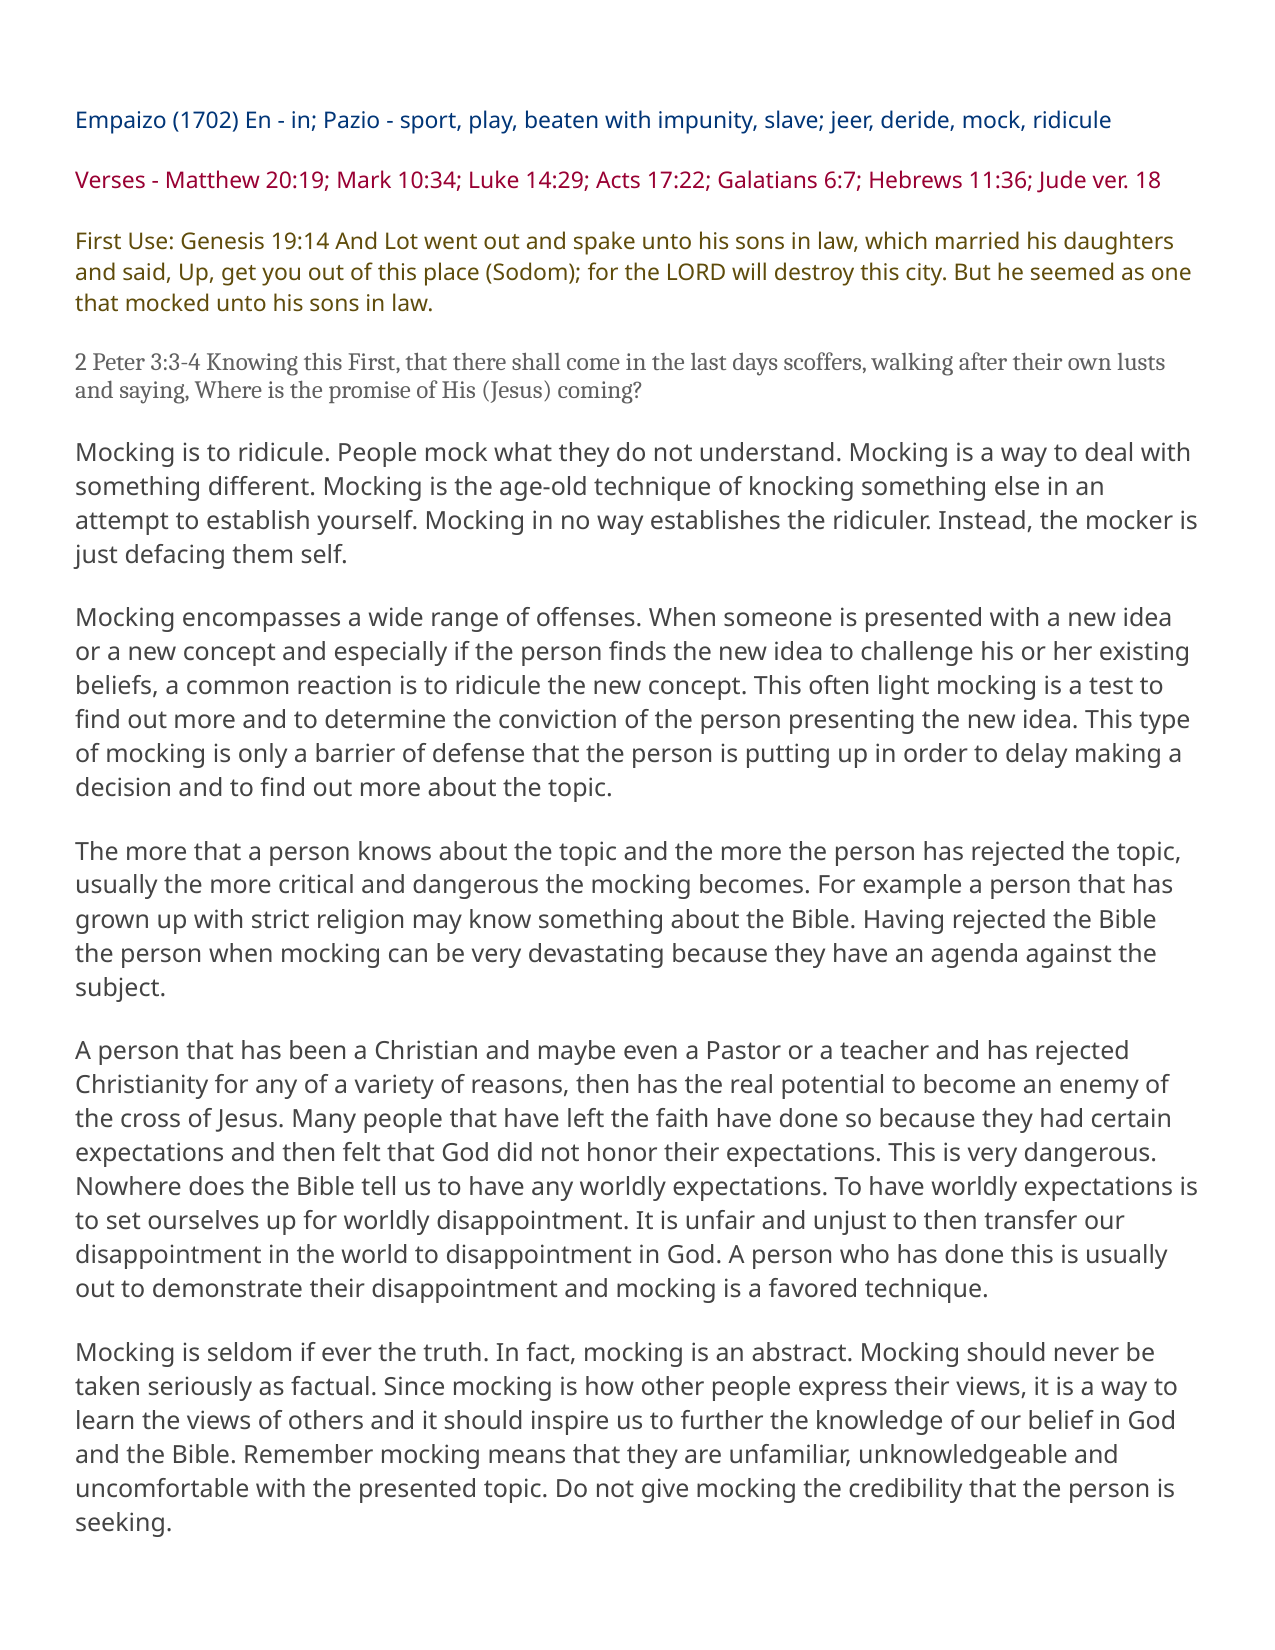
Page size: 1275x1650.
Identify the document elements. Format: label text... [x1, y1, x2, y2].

text 2 Peter 3:3-4 Knowing this First, that there shall come in the last days scoffers, walking after their own lusts and saying, Where is the promise of His (Jesus) coming? [75, 347, 1200, 405]
text Mocking encompasses a wide range of offenses. When someone is presented with a new idea or a new concept and especially if the person finds the new idea to challenge his or her existing beliefs, a common reaction is to ridicule the new concept. This often light mocking is a test to find out more and to determine the conviction of the person presenting the new idea. This type of mocking is only a barrier of defense that the person is putting up in order to delay making a decision and to find out more about the topic. [75, 599, 1200, 804]
text Verses - Matthew 20:19; Mark 10:34; Luke 14:29; Acts 17:22; Galatians 6:7; Hebrews 11:36; Jude ver. 18 [75, 164, 1200, 195]
text Mocking is seldom if ever the truth. In fact, mocking is an abstract. Mocking should never be taken seriously as factual. Since mocking is how other people express their views, it is a way to learn the views of others and it should inspire us to further the knowledge of our belief in God and the Bible. Remember mocking means that they are unfamiliar, unknowledgeable and uncomfortable with the presented topic. Do not give mocking the credibility that the person is seeking. [75, 1334, 1200, 1539]
text First Use: Genesis 19:14 And Lot went out and spake unto his sons in law, which married his daughters and said, Up, get you out of this place (Sodom); for the LORD will destroy this city. But he seemed as one that mocked unto his sons in law. [75, 224, 1200, 318]
text Empaizo (1702) En - in; Pazio - sport, play, beaten with impunity, slave; jeer, deride, mock, ridicule [75, 104, 1200, 135]
text A person that has been a Christian and maybe even a Pastor or a teacher and has rejected Christianity for any of a variety of reasons, then has the real potential to become an enemy of the cross of Jesus. Many people that have left the faith have done so because they had certain expectations and then felt that God did not honor their expectations. This is very dangerous. Nowhere does the Bible tell us to have any worldly expectations. To have worldly expectations is to set ourselves up for worldly disappointment. It is unfair and unjust to then transfer our disappointment in the world to disappointment in God. A person who has done this is usually out to demonstrate their disappointment and mocking is a favored technique. [75, 1033, 1200, 1305]
text The more that a person knows about the topic and the more the person has rejected the topic, usually the more critical and dangerous the mocking becomes. For example a person that has grown up with strict religion may know something about the Bible. Having rejected the Bible the person when mocking can be very devastating because they have an agenda against the subject. [75, 833, 1200, 1003]
text Mocking is to ridicule. People mock what they do not understand. Mocking is a way to deal with something different. Mocking is the age-old technique of knocking something else in an attempt to establish yourself. Mocking in no way establishes the ridiculer. Instead, the mocker is just defacing them self. [75, 434, 1200, 570]
